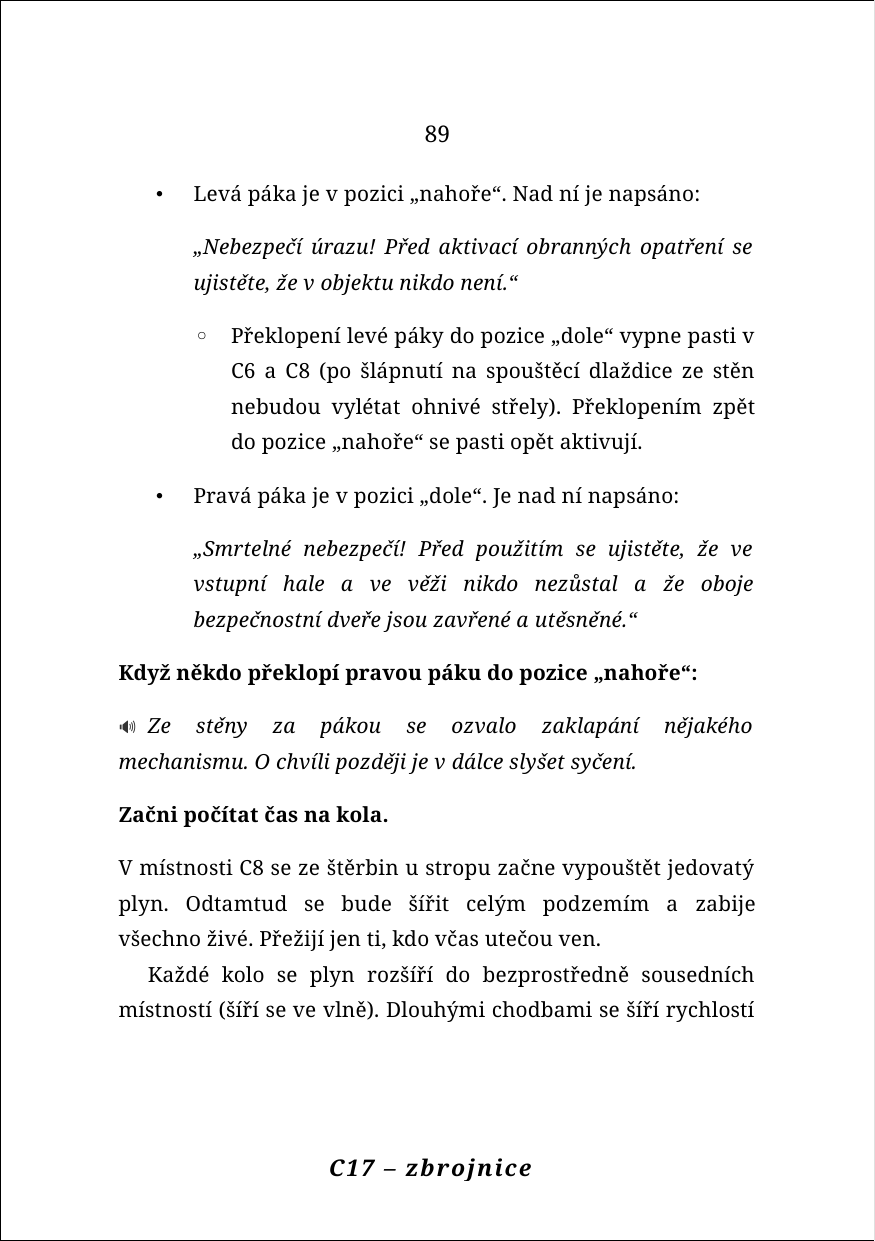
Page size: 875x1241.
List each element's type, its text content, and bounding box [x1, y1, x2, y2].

text Když někdo překlopí pravou páku do pozice „nahoře“: [118, 658, 756, 687]
list „Smrtelné nebezpečí! Před použitím se ujistěte, že ve vstupní hale a⁠ ve věži nikdo nezůstal a⁠ že oboje bezpečnostní dveře jsou zavřené a⁠ utěsněné.“ [156, 534, 756, 633]
list Překlopení levé páky do pozice „dole“ vypne pasti v⁠ C6 a⁠ C8 (po šlápnutí na spouštěcí dlaždice ze stěn nebudou vylétat ohnivé střely). Překlopením zpět do pozice „nahoře“ se pasti opět aktivují. [193, 321, 756, 456]
text V místnosti C8 se ze štěrbin u stropu začne vypouštět jedovatý plyn. Odtamtud se bude šířit celým podzemím a⁠ zabije všechno živé. Přežijí jen ti, kdo včas utečou ven. Každé kolo se plyn rozšíří do bezprostředně sousedních místností (šíří se ve vlně). Dlouhými chodbami se šíří rychlostí [118, 853, 756, 1024]
list Pravá páka je v⁠ pozici „dole“. Je nad ní napsáno: [156, 481, 756, 509]
list „Nebezpečí úrazu! Před aktivací obranných opatření se ujistěte, že v⁠ objektu nikdo není.“ [156, 232, 756, 296]
text Začni počítat čas na kola. [118, 800, 756, 829]
text 🔊 Ze stěny za pákou se ozvalo zaklapání nějakého mechanismu. O⁠ chvíli později je v⁠ dálce slyšet syčení. [118, 711, 756, 775]
list Levá páka je v⁠ pozici „nahoře“. Nad ní je napsáno: [156, 179, 756, 207]
